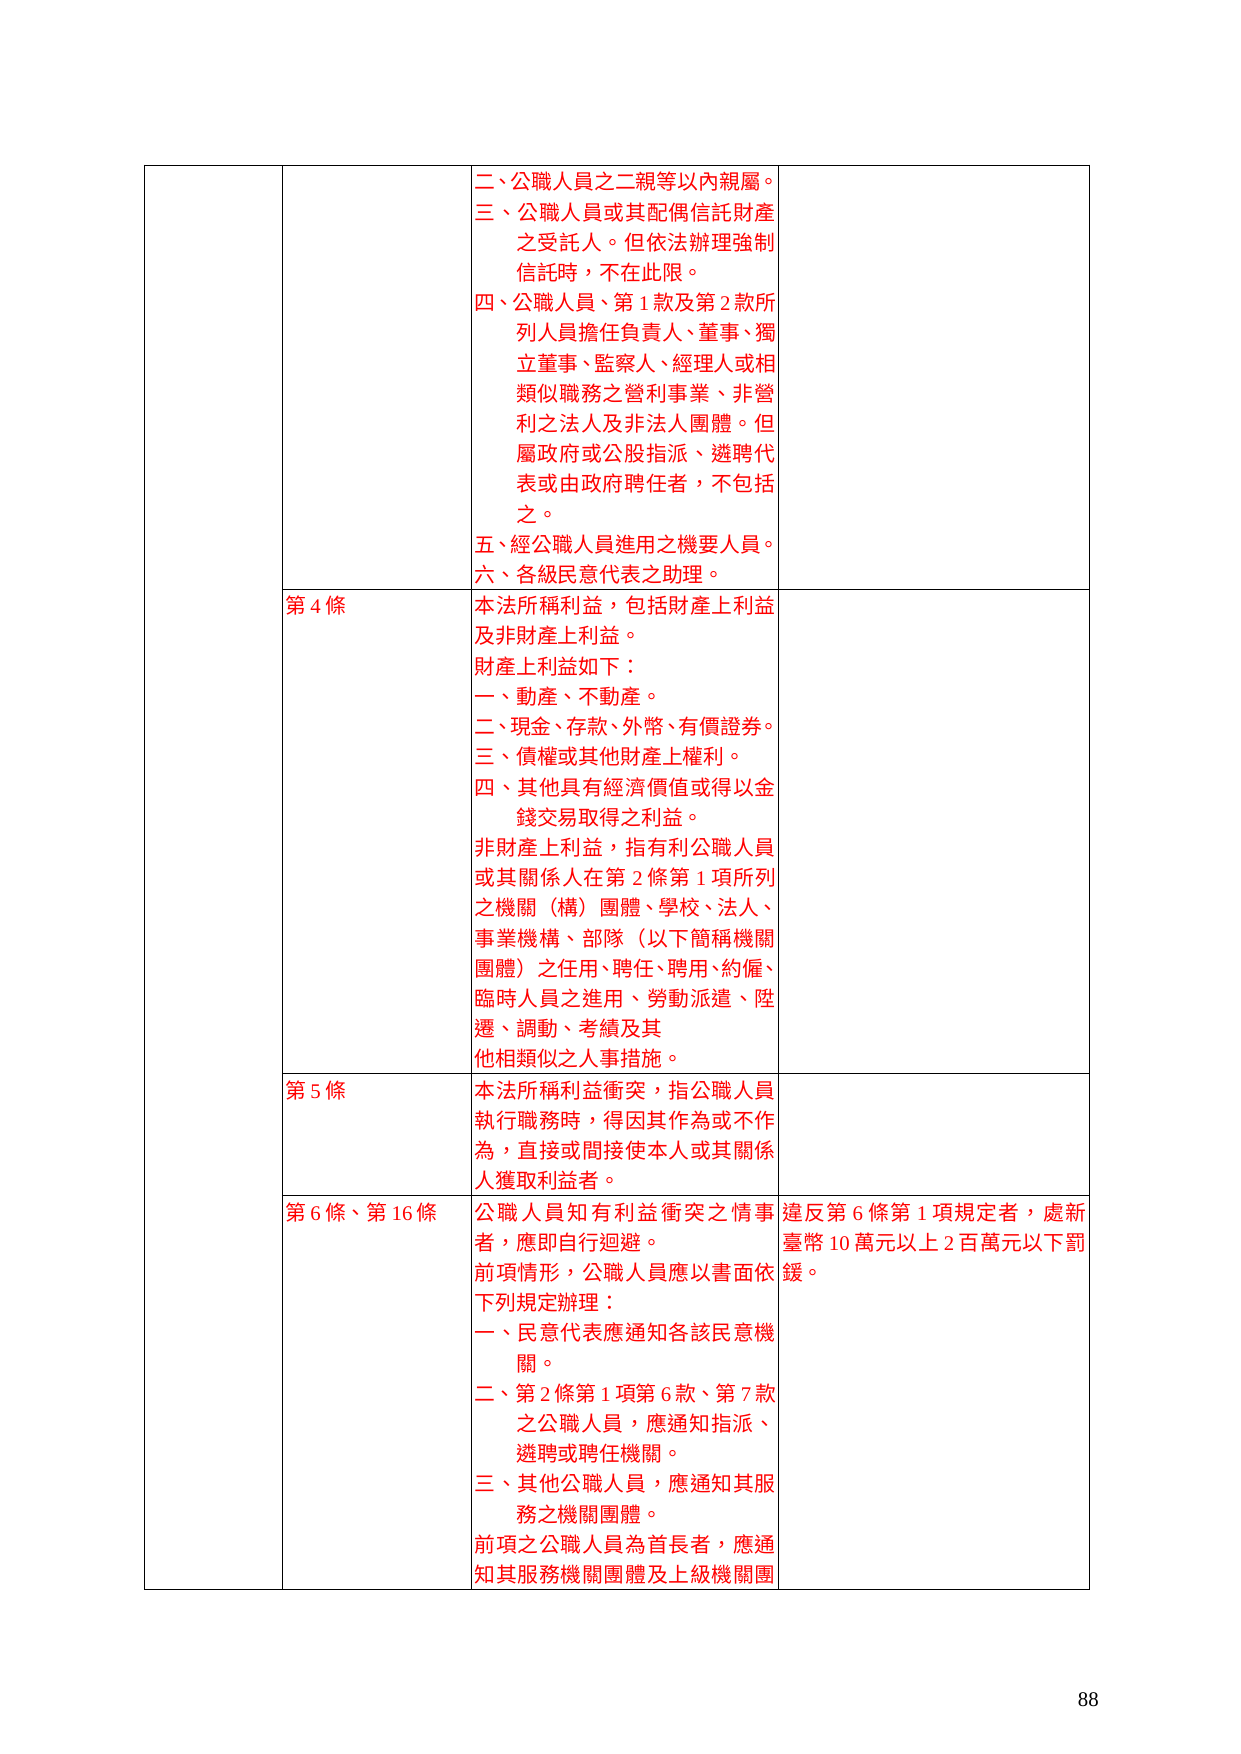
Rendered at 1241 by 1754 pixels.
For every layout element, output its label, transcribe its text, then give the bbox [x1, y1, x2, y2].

table_cell 違反第6條第1項規定者，處新臺幣10萬元以上2百萬元以下罰鍰。 [779, 1196, 1089, 1588]
table_cell [779, 590, 1089, 1073]
table_cell 本法所稱利益衝突，指公職人員執行職務時，得因其作為或不作為，直接或間接使本人或其關係人獲取利益者。 [472, 1074, 778, 1195]
table_cell 第6條、第16條 [283, 1196, 471, 1588]
table_cell [145, 166, 282, 1588]
table_cell [283, 166, 471, 588]
table_cell 第5條 [283, 1074, 471, 1195]
table_cell 第4條 [283, 590, 471, 1073]
table_cell 公職人員知有利益衝突之情事者，應即自行迴避。 前項情形，公職人員應以書面依下列規定辦理： 一、民意代表應通知各該民意機關。 二、第2條第1項第6款、第7款之公職人員，應通知指派、遴聘或聘任機關。 三、其他公職人員，應通知其服務之機關團體。 前項之公職人員為首長者，應通知其服務機關團體及上級機關團 [472, 1196, 778, 1588]
table_cell 本法所稱利益，包括財產上利益及非財產上利益。 財產上利益如下： 一、動產、不動產。 二、現金、存款、外幣、有價證券。 三、債權或其他財產上權利。 四、其他具有經濟價值或得以金錢交易取得之利益。 非財產上利益，指有利公職人員或其關係人在第2條第1項所列之機關（構）團體、學校、法人、事業機構、部隊（以下簡稱機關團體）之任用、聘任、聘用、約僱、臨時人員之進用、勞動派遣、陞遷、調動、考績及其 他相類似之人事措施。 [472, 590, 778, 1073]
table_cell 二、公職人員之二親等以內親屬。 三、公職人員或其配偶信託財產之受託人。但依法辦理強制信託時，不在此限。 四、公職人員、第1款及第2款所列人員擔任負責人、董事、獨立董事、監察人、經理人或相類似職務之營利事業、非營利之法人及非法人團體。但屬政府或公股指派、遴聘代表或由政府聘任者，不包括之。 五、經公職人員進用之機要人員。 六、各級民意代表之助理。 [472, 166, 778, 588]
table_cell [779, 166, 1089, 588]
table_cell [779, 1074, 1089, 1195]
